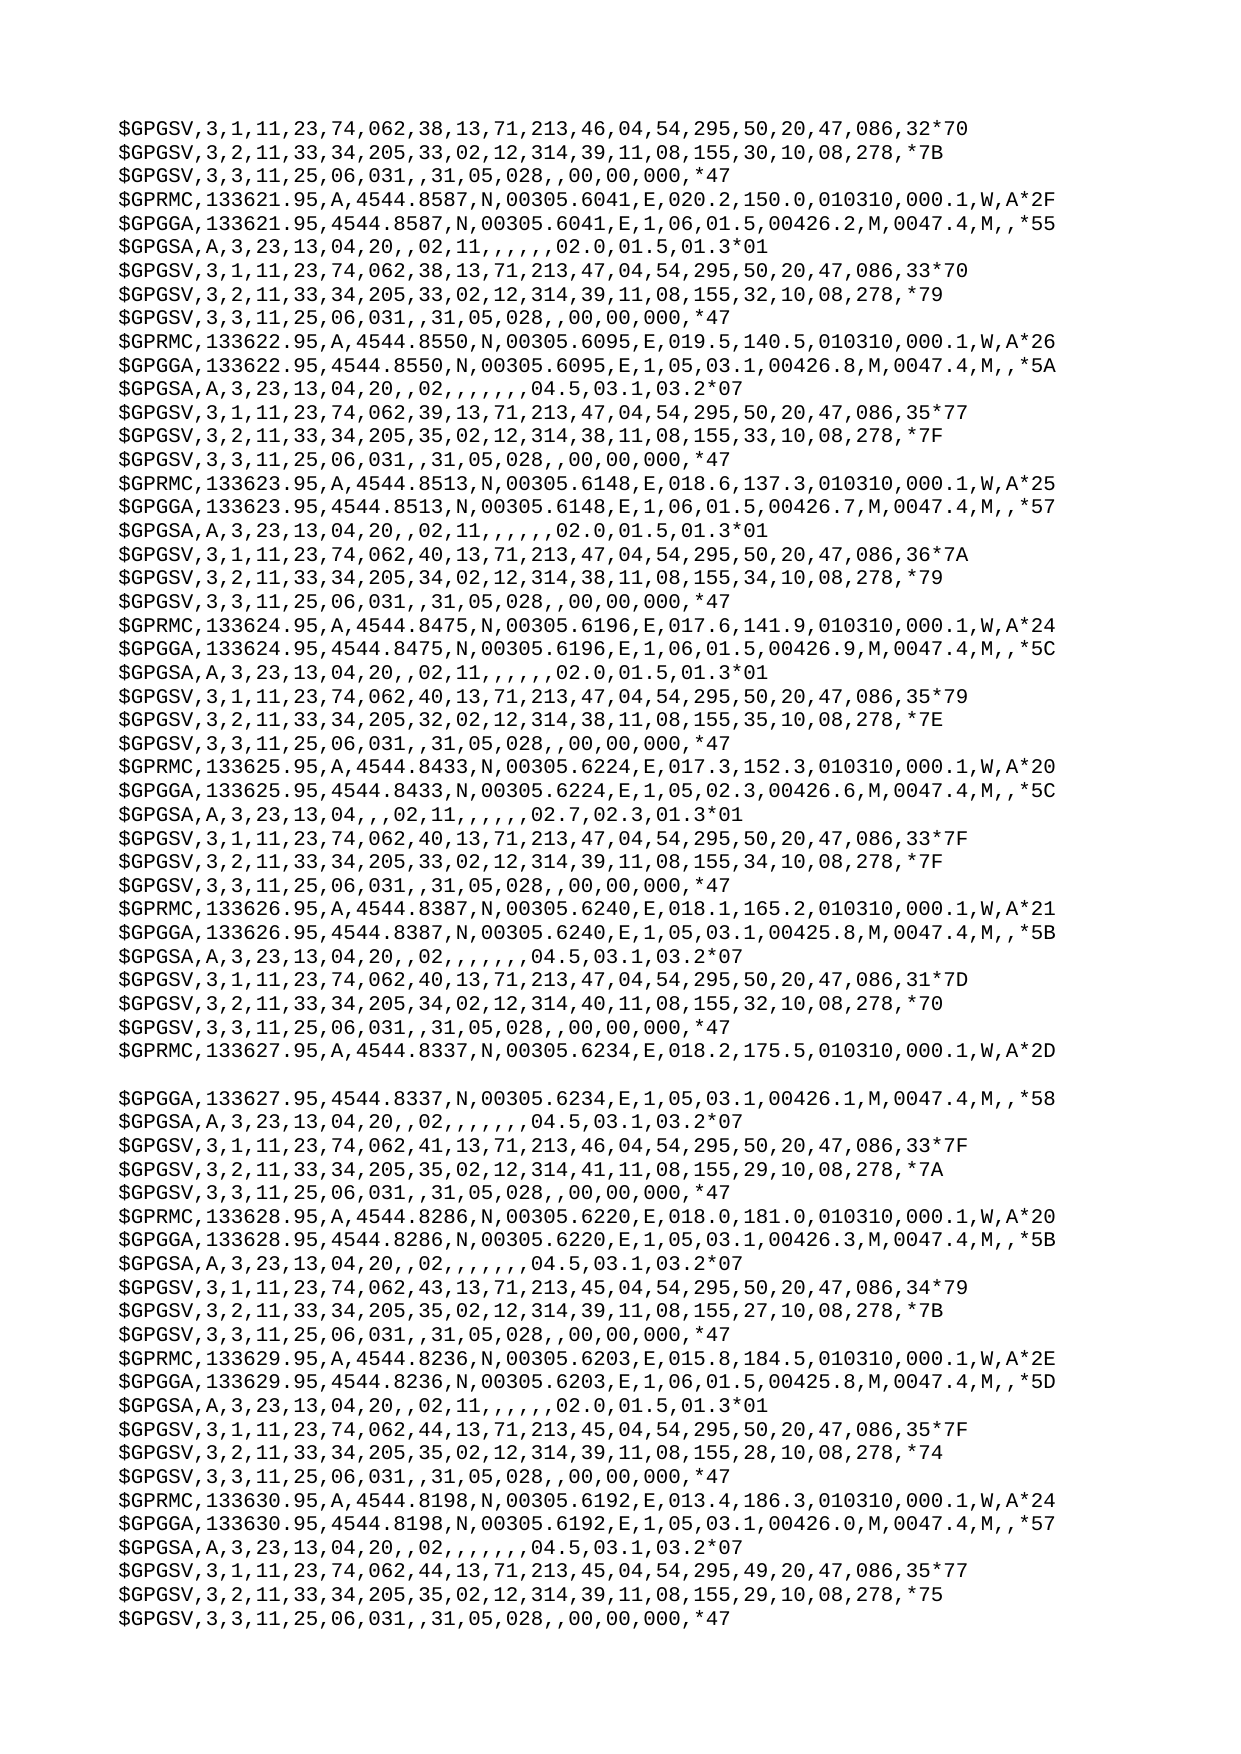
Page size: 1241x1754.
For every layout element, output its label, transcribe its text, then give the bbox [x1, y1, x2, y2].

text $GPGSA,A,3,23,13,04,20,,02,,,,,,,04.5,03.1,03.2*07 [118, 378, 1122, 402]
text $GPRMC,133629.95,A,4544.8236,N,00305.6203,E,015.8,184.5,010310,000.1,W,A*2E [118, 1348, 1122, 1371]
text $GPGSA,A,3,23,13,04,,,02,11,,,,,,02.7,02.3,01.3*01 [118, 804, 1122, 827]
text $GPGSV,3,3,11,25,06,031,,31,05,028,,00,00,000,*47 [118, 165, 1122, 189]
text $GPGSV,3,2,11,33,34,205,35,02,12,314,39,11,08,155,28,10,08,278,*74 [118, 1442, 1122, 1466]
text $GPGSV,3,1,11,23,74,062,40,13,71,213,47,04,54,295,50,20,47,086,33*7F [118, 827, 1122, 851]
text $GPGSV,3,3,11,25,06,031,,31,05,028,,00,00,000,*47 [118, 1017, 1122, 1040]
text $GPGSV,3,3,11,25,06,031,,31,05,028,,00,00,000,*47 [118, 1324, 1122, 1348]
text $GPGSA,A,3,23,13,04,20,,02,11,,,,,,02.0,01.5,01.3*01 [118, 662, 1122, 686]
text $GPGSV,3,1,11,23,74,062,44,13,71,213,45,04,54,295,50,20,47,086,35*7F [118, 1419, 1122, 1442]
text $GPGSV,3,3,11,25,06,031,,31,05,028,,00,00,000,*47 [118, 733, 1122, 757]
text $GPGSV,3,3,11,25,06,031,,31,05,028,,00,00,000,*47 [118, 449, 1122, 473]
text $GPGSV,3,1,11,23,74,062,41,13,71,213,46,04,54,295,50,20,47,086,33*7F [118, 1135, 1122, 1158]
text $GPGSV,3,3,11,25,06,031,,31,05,028,,00,00,000,*47 [118, 1466, 1122, 1489]
text $GPGGA,133624.95,4544.8475,N,00305.6196,E,1,06,01.5,00426.9,M,0047.4,M,,*5C [118, 638, 1122, 662]
text $GPGSA,A,3,23,13,04,20,,02,,,,,,,04.5,03.1,03.2*07 [118, 1111, 1122, 1135]
text $GPGSV,3,2,11,33,34,205,32,02,12,314,38,11,08,155,35,10,08,278,*7E [118, 709, 1122, 733]
text $GPRMC,133623.95,A,4544.8513,N,00305.6148,E,018.6,137.3,010310,000.1,W,A*25 [118, 473, 1122, 496]
text $GPGSV,3,3,11,25,06,031,,31,05,028,,00,00,000,*47 [118, 591, 1122, 615]
text $GPGSV,3,1,11,23,74,062,43,13,71,213,45,04,54,295,50,20,47,086,34*79 [118, 1277, 1122, 1300]
text $GPGSV,3,3,11,25,06,031,,31,05,028,,00,00,000,*47 [118, 875, 1122, 898]
text $GPGGA,133627.95,4544.8337,N,00305.6234,E,1,05,03.1,00426.1,M,0047.4,M,,*58 [118, 1088, 1122, 1111]
text $GPGSV,3,1,11,23,74,062,38,13,71,213,46,04,54,295,50,20,47,086,32*70 [118, 118, 1122, 142]
text $GPGSV,3,1,11,23,74,062,38,13,71,213,47,04,54,295,50,20,47,086,33*70 [118, 260, 1122, 284]
text $GPRMC,133626.95,A,4544.8387,N,00305.6240,E,018.1,165.2,010310,000.1,W,A*21 [118, 898, 1122, 922]
text $GPGSV,3,2,11,33,34,205,33,02,12,314,39,11,08,155,32,10,08,278,*79 [118, 284, 1122, 307]
text $GPGSV,3,3,11,25,06,031,,31,05,028,,00,00,000,*47 [118, 307, 1122, 331]
text $GPGGA,133625.95,4544.8433,N,00305.6224,E,1,05,02.3,00426.6,M,0047.4,M,,*5C [118, 780, 1122, 804]
text $GPGSA,A,3,23,13,04,20,,02,11,,,,,,02.0,01.5,01.3*01 [118, 236, 1122, 260]
text $GPGSA,A,3,23,13,04,20,,02,11,,,,,,02.0,01.5,01.3*01 [118, 1395, 1122, 1419]
text $GPGSV,3,2,11,33,34,205,35,02,12,314,38,11,08,155,33,10,08,278,*7F [118, 426, 1122, 449]
text $GPRMC,133621.95,A,4544.8587,N,00305.6041,E,020.2,150.0,010310,000.1,W,A*2F [118, 189, 1122, 213]
text $GPGGA,133630.95,4544.8198,N,00305.6192,E,1,05,03.1,00426.0,M,0047.4,M,,*57 [118, 1513, 1122, 1537]
text $GPGSV,3,2,11,33,34,205,33,02,12,314,39,11,08,155,34,10,08,278,*7F [118, 851, 1122, 875]
text $GPGGA,133622.95,4544.8550,N,00305.6095,E,1,05,03.1,00426.8,M,0047.4,M,,*5A [118, 354, 1122, 378]
text $GPRMC,133625.95,A,4544.8433,N,00305.6224,E,017.3,152.3,010310,000.1,W,A*20 [118, 757, 1122, 780]
text $GPGSV,3,2,11,33,34,205,33,02,12,314,39,11,08,155,30,10,08,278,*7B [118, 142, 1122, 165]
text $GPGGA,133628.95,4544.8286,N,00305.6220,E,1,05,03.1,00426.3,M,0047.4,M,,*5B [118, 1229, 1122, 1253]
text $GPRMC,133622.95,A,4544.8550,N,00305.6095,E,019.5,140.5,010310,000.1,W,A*26 [118, 331, 1122, 354]
text $GPGSV,3,2,11,33,34,205,34,02,12,314,40,11,08,155,32,10,08,278,*70 [118, 993, 1122, 1017]
text $GPGGA,133626.95,4544.8387,N,00305.6240,E,1,05,03.1,00425.8,M,0047.4,M,,*5B [118, 922, 1122, 946]
text $GPGSA,A,3,23,13,04,20,,02,,,,,,,04.5,03.1,03.2*07 [118, 1253, 1122, 1277]
text $GPGSV,3,3,11,25,06,031,,31,05,028,,00,00,000,*47 [118, 1608, 1122, 1631]
text $GPRMC,133624.95,A,4544.8475,N,00305.6196,E,017.6,141.9,010310,000.1,W,A*24 [118, 615, 1122, 638]
text $GPGGA,133621.95,4544.8587,N,00305.6041,E,1,06,01.5,00426.2,M,0047.4,M,,*55 [118, 213, 1122, 236]
text $GPGSV,3,3,11,25,06,031,,31,05,028,,00,00,000,*47 [118, 1182, 1122, 1206]
text $GPGSA,A,3,23,13,04,20,,02,,,,,,,04.5,03.1,03.2*07 [118, 1537, 1122, 1561]
text $GPGSV,3,1,11,23,74,062,40,13,71,213,47,04,54,295,50,20,47,086,35*79 [118, 686, 1122, 709]
text $GPGSV,3,1,11,23,74,062,44,13,71,213,45,04,54,295,49,20,47,086,35*77 [118, 1561, 1122, 1584]
text $GPGGA,133629.95,4544.8236,N,00305.6203,E,1,06,01.5,00425.8,M,0047.4,M,,*5D [118, 1371, 1122, 1395]
text $GPGGA,133623.95,4544.8513,N,00305.6148,E,1,06,01.5,00426.7,M,0047.4,M,,*57 [118, 496, 1122, 520]
text $GPRMC,133628.95,A,4544.8286,N,00305.6220,E,018.0,181.0,010310,000.1,W,A*20 [118, 1206, 1122, 1229]
text $GPGSV,3,2,11,33,34,205,35,02,12,314,41,11,08,155,29,10,08,278,*7A [118, 1158, 1122, 1182]
text $GPGSV,3,2,11,33,34,205,35,02,12,314,39,11,08,155,27,10,08,278,*7B [118, 1300, 1122, 1324]
text $GPGSA,A,3,23,13,04,20,,02,,,,,,,04.5,03.1,03.2*07 [118, 946, 1122, 969]
text $GPRMC,133627.95,A,4544.8337,N,00305.6234,E,018.2,175.5,010310,000.1,W,A*2D [118, 1040, 1122, 1064]
text $GPGSV,3,1,11,23,74,062,40,13,71,213,47,04,54,295,50,20,47,086,36*7A [118, 544, 1122, 567]
text $GPGSV,3,1,11,23,74,062,39,13,71,213,47,04,54,295,50,20,47,086,35*77 [118, 402, 1122, 426]
text $GPGSV,3,2,11,33,34,205,35,02,12,314,39,11,08,155,29,10,08,278,*75 [118, 1584, 1122, 1608]
text $GPGSV,3,1,11,23,74,062,40,13,71,213,47,04,54,295,50,20,47,086,31*7D [118, 969, 1122, 993]
text $GPGSA,A,3,23,13,04,20,,02,11,,,,,,02.0,01.5,01.3*01 [118, 520, 1122, 544]
text $GPRMC,133630.95,A,4544.8198,N,00305.6192,E,013.4,186.3,010310,000.1,W,A*24 [118, 1489, 1122, 1513]
text $GPGSV,3,2,11,33,34,205,34,02,12,314,38,11,08,155,34,10,08,278,*79 [118, 567, 1122, 591]
